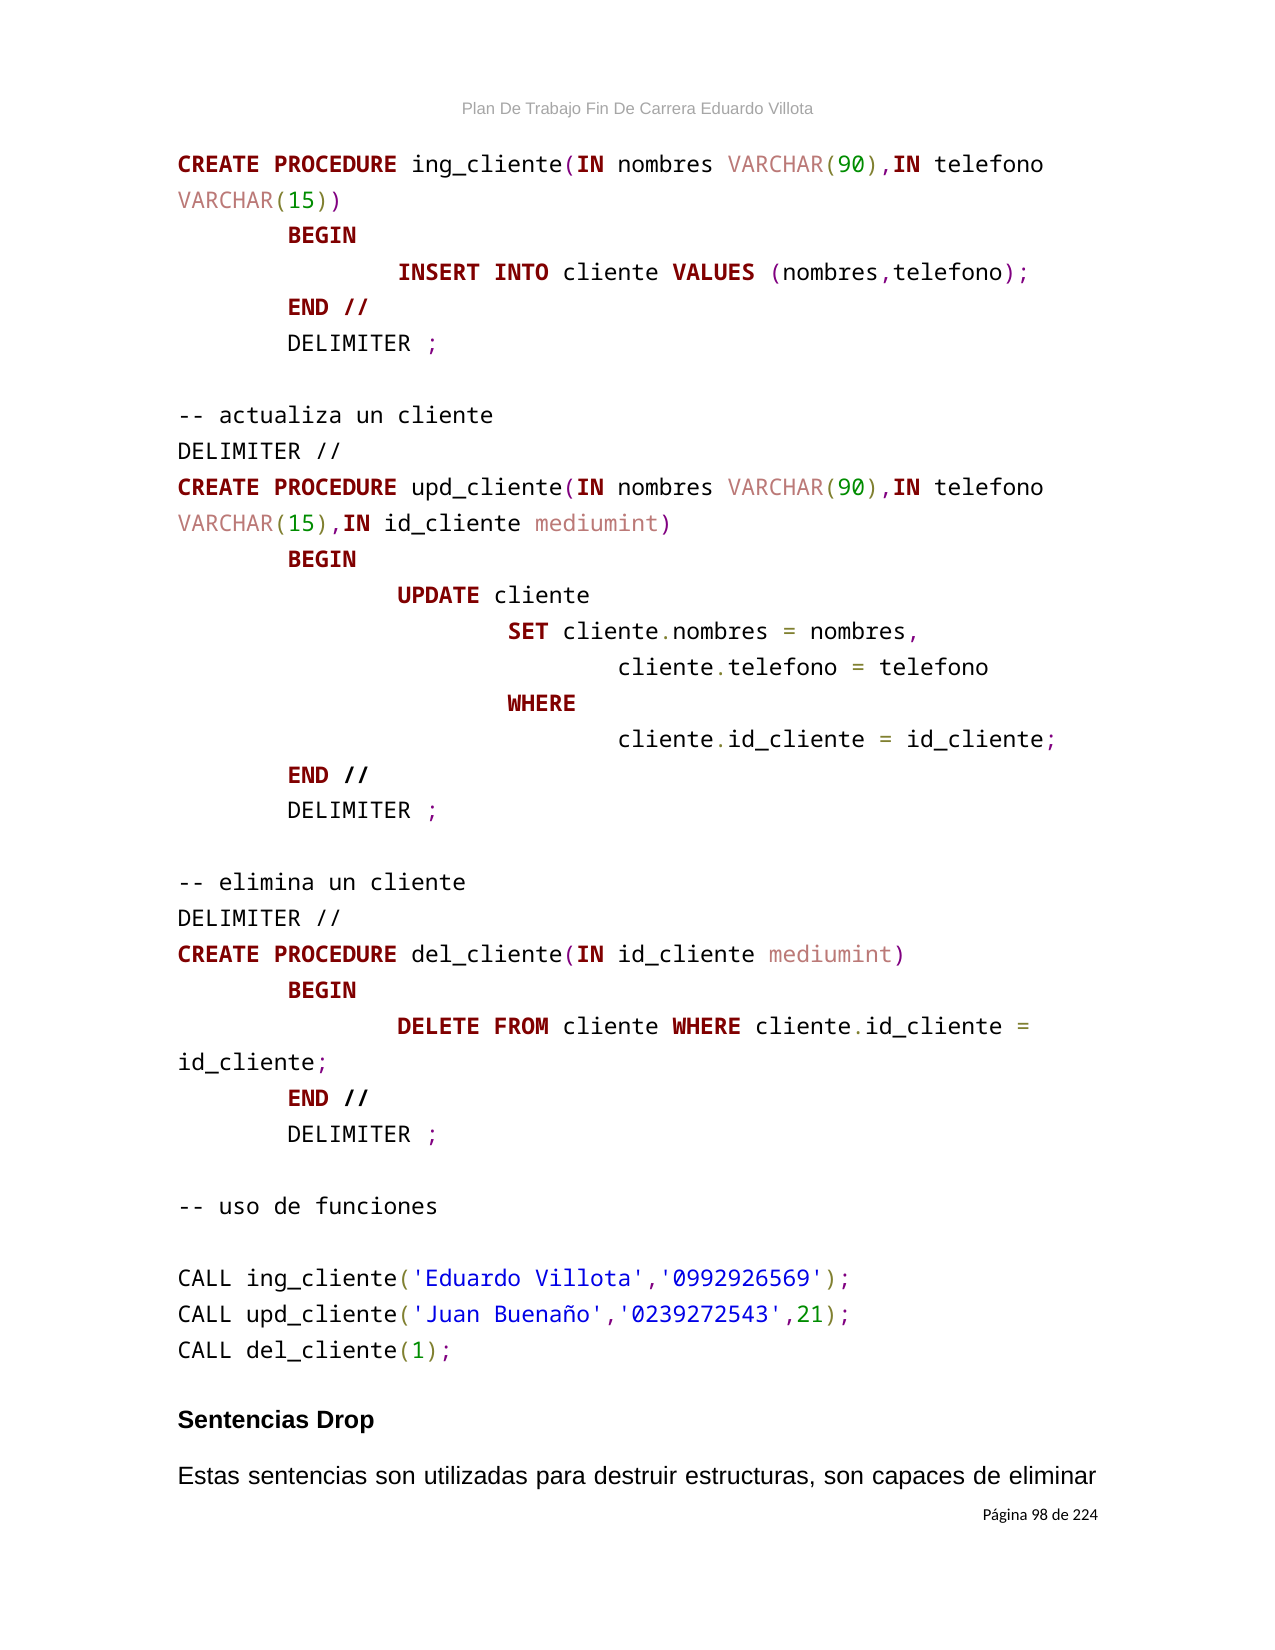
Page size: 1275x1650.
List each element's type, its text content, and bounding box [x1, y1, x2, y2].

text SET cliente.nombres = nombres, [177, 615, 1098, 646]
text DELIMITER // [177, 435, 1098, 466]
text CREATE PROCEDURE upd_cliente(IN nombres VARCHAR(90),IN telefono VARCHAR(15),IN id_cliente mediumint) [177, 471, 1098, 538]
text CALL del_cliente(1); [177, 1333, 1098, 1365]
text -- elimina un cliente [177, 866, 1098, 898]
text CREATE PROCEDURE del_cliente(IN id_cliente mediumint) [177, 938, 1098, 969]
text DELETE FROM cliente WHERE cliente.id_cliente = id_cliente; [177, 1010, 1098, 1077]
text DELIMITER ; [177, 794, 1098, 826]
text DELIMITER ; [177, 1118, 1098, 1149]
text DELIMITER ; [177, 327, 1098, 358]
text Estas sentencias son utilizadas para destruir estructuras, son capaces de eliminar [177, 1461, 1098, 1490]
text CALL ing_cliente('Eduardo Villota','0992926569'); [177, 1262, 1098, 1293]
text BEGIN [177, 219, 1098, 251]
text DELIMITER // [177, 902, 1098, 933]
text BEGIN [177, 543, 1098, 574]
text INSERT INTO cliente VALUES (nombres,telefono); [177, 255, 1098, 287]
text cliente.telefono = telefono [177, 651, 1098, 682]
text cliente.id_cliente = id_cliente; [177, 723, 1098, 754]
text END // [177, 758, 1098, 790]
text END // [177, 1082, 1098, 1113]
text WHERE [177, 687, 1098, 718]
text CALL upd_cliente('Juan Buenaño','0239272543',21); [177, 1298, 1098, 1329]
text -- uso de funciones [177, 1190, 1098, 1221]
text END // [177, 291, 1098, 323]
text Sentencias Drop [177, 1405, 1098, 1434]
text -- actualiza un cliente [177, 399, 1098, 430]
text BEGIN [177, 974, 1098, 1005]
text CREATE PROCEDURE ing_cliente(IN nombres VARCHAR(90),IN telefono VARCHAR(15)) [177, 148, 1098, 215]
text UPDATE cliente [177, 579, 1098, 610]
